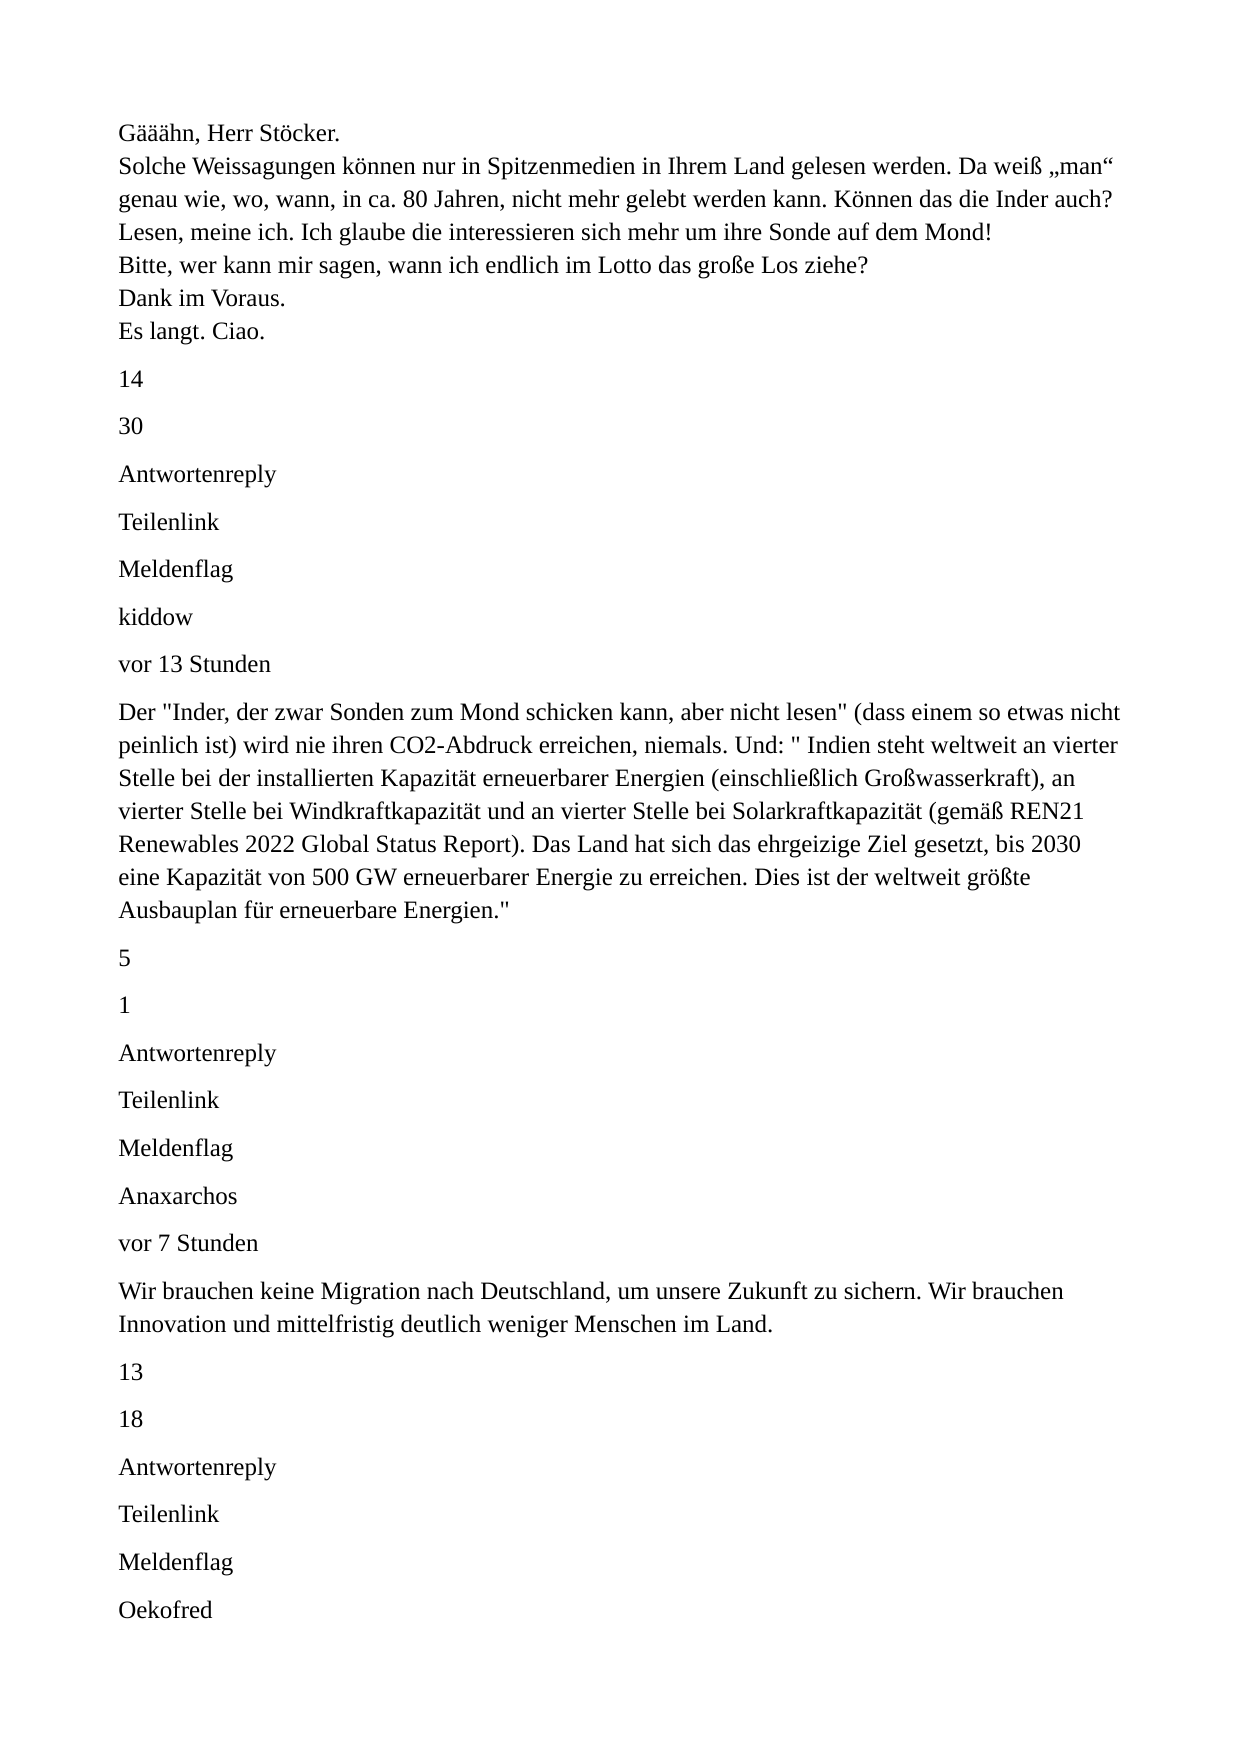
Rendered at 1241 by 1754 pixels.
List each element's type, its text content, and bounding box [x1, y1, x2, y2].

text Antwortenreply [118, 1038, 1122, 1067]
text Teilenlink [118, 1499, 1122, 1528]
text Antwortenreply [118, 1452, 1122, 1481]
text 30 [118, 411, 1122, 440]
text Der "Inder, der zwar Sonden zum Mond schicken kann, aber nicht lesen" (dass einem so etwas nicht peinlich ist) wird nie ihren CO2-Abdruck erreichen, niemals. Und: " Indien steht weltweit an vierter Stelle bei der installierten Kapazität erneuerbarer Energien (einschließlich Großwasserkraft), an vierter Stelle bei Windkraftkapazität und an vierter Stelle bei Solarkraftkapazität (gemäß REN21 Renewables 2022 Global Status Report). Das Land hat sich das ehrgeizige Ziel gesetzt, bis 2030 eine Kapazität von 500 GW erneuerbarer Energie zu erreichen. Dies ist der weltweit größte Ausbauplan für erneuerbare Energien." [118, 697, 1122, 924]
text vor 13 Stunden [118, 649, 1122, 678]
text Anaxarchos [118, 1181, 1122, 1209]
text Meldenflag [118, 1133, 1122, 1162]
text 13 [118, 1357, 1122, 1385]
text kiddow [118, 602, 1122, 631]
text vor 7 Stunden [118, 1228, 1122, 1257]
text Teilenlink [118, 1086, 1122, 1114]
text Antwortenreply [118, 459, 1122, 488]
text Meldenflag [118, 554, 1122, 583]
text Teilenlink [118, 507, 1122, 535]
text 14 [118, 364, 1122, 393]
text 5 [118, 943, 1122, 972]
text Gääähn, Herr Stöcker. Solche Weissagungen können nur in Spitzenmedien in Ihrem Land gelesen werden. Da weiß „man“ genau wie, wo, wann, in ca. 80 Jahren, nicht mehr gelebt werden kann. Können das die Inder auch? Lesen, meine ich. Ich glaube die interessieren sich mehr um ihre Sonde auf dem Mond! Bitte, wer kann mir sagen, wann ich endlich im Lotto das große Los ziehe? Dank im Voraus. Es langt. Ciao. [118, 118, 1122, 345]
text Meldenflag [118, 1547, 1122, 1576]
text 18 [118, 1404, 1122, 1433]
text 1 [118, 990, 1122, 1019]
text Oekofred [118, 1595, 1122, 1623]
text Wir brauchen keine Migration nach Deutschland, um unsere Zukunft zu sichern. Wir brauchen Innovation und mittelfristig deutlich weniger Menschen im Land. [118, 1276, 1122, 1338]
